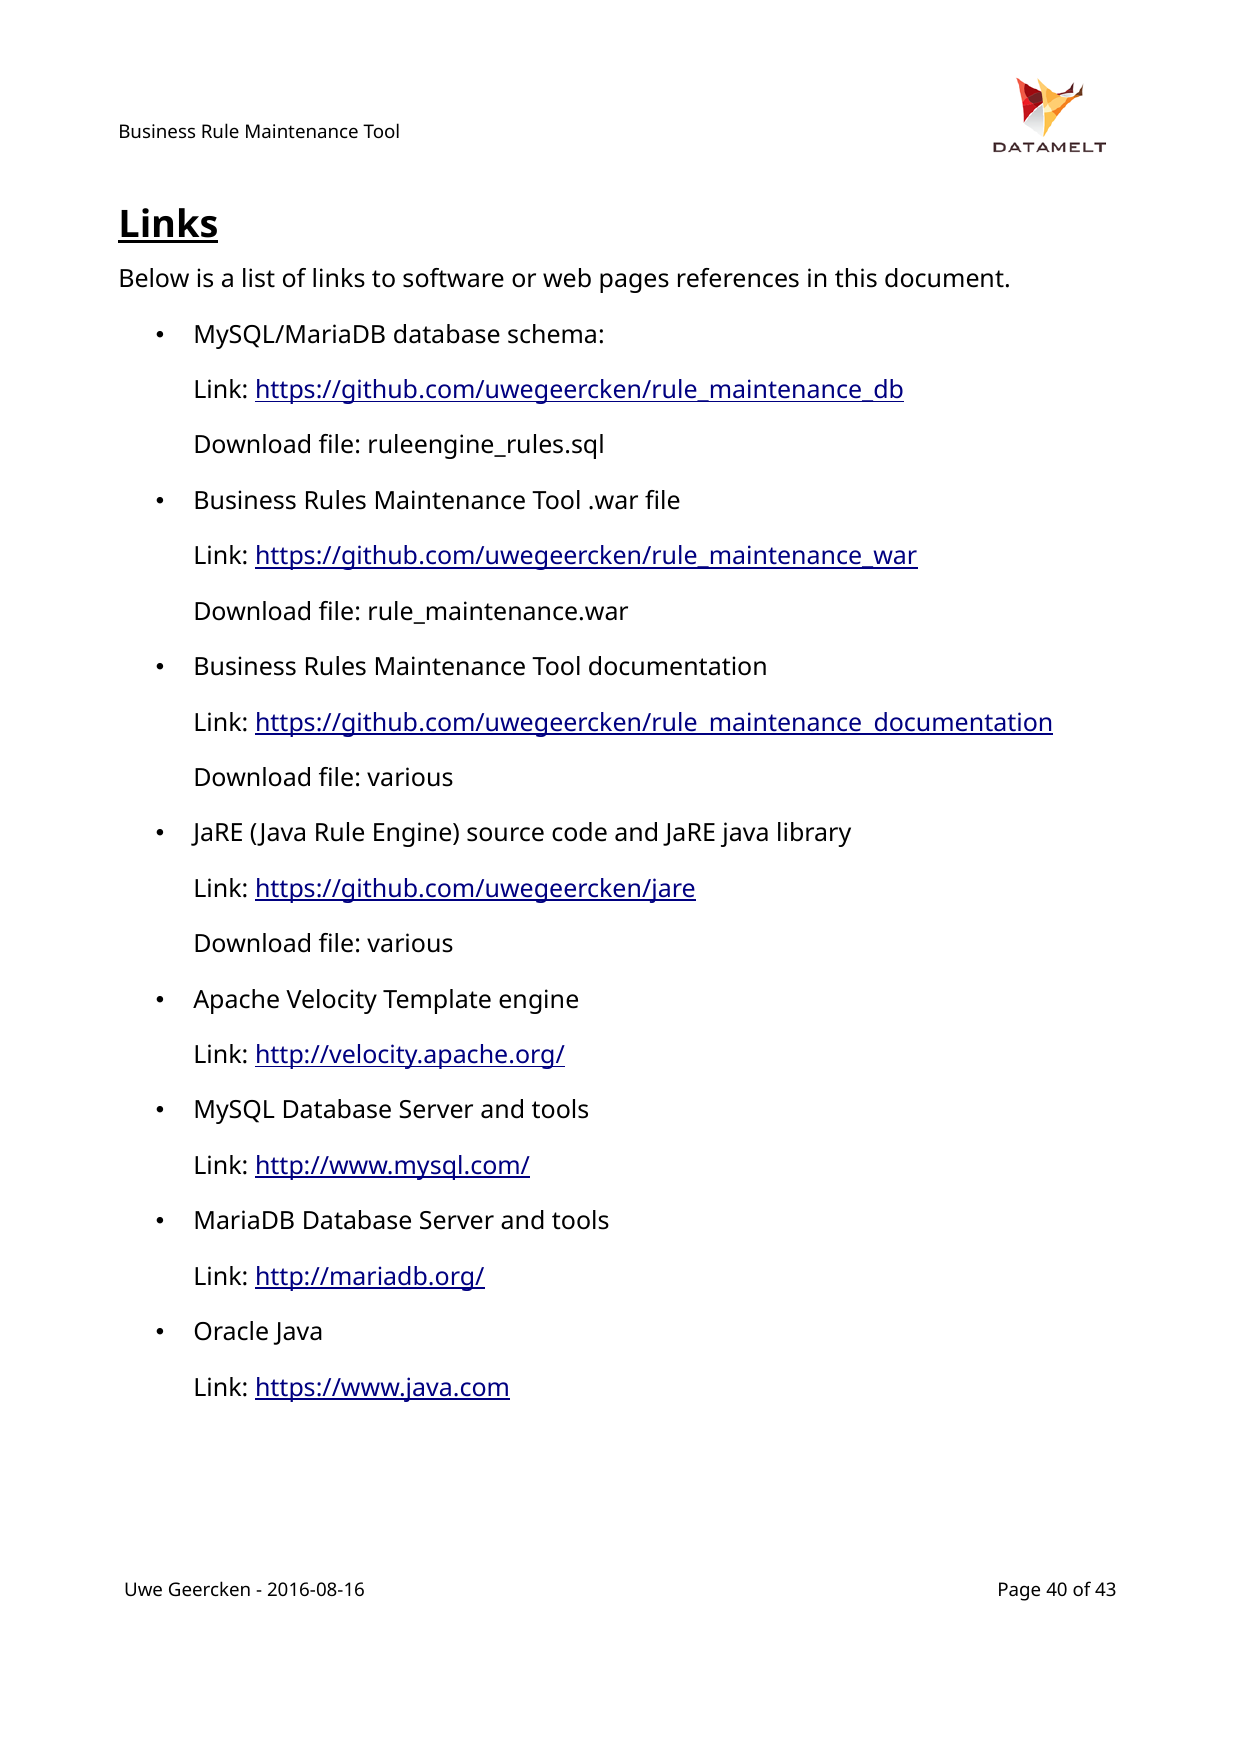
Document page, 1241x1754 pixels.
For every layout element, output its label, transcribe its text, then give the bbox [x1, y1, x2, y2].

picture [992, 69, 1107, 160]
list JaRE (Java Rule Engine) source code and JaRE java library [156, 815, 1122, 849]
list Link: https://github.com/uwegeercken/rule_maintenance_db [156, 372, 1122, 406]
list Link: https://github.com/uwegeercken/jare [156, 870, 1122, 904]
list Business Rules Maintenance Tool .war file [156, 482, 1122, 517]
list Link: http://mariadb.org/ [156, 1258, 1122, 1292]
list Link: http://www.mysql.com/ [156, 1147, 1122, 1182]
list Download file: various [156, 926, 1122, 960]
list Business Rules Maintenance Tool documentation [156, 649, 1122, 683]
list Link: https://github.com/uwegeercken/rule_maintenance_war [156, 538, 1122, 572]
list Link: http://velocity.apache.org/ [156, 1037, 1122, 1071]
list MariaDB Database Server and tools [156, 1203, 1122, 1237]
subtitle Links [118, 197, 1122, 248]
list Apache Velocity Template engine [156, 981, 1122, 1015]
text Below is a list of links to software or web pages references in this document. [118, 261, 1122, 295]
list Download file: rule_maintenance.war [156, 593, 1122, 627]
list Link: https://github.com/uwegeercken/rule_maintenance_documentation [156, 704, 1122, 738]
list MySQL/MariaDB database schema: [156, 316, 1122, 350]
list Link: https://www.java.com [156, 1369, 1122, 1403]
list MySQL Database Server and tools [156, 1092, 1122, 1126]
list Oracle Java [156, 1314, 1122, 1348]
list Download file: various [156, 759, 1122, 794]
list Download file: ruleengine_rules.sql [156, 427, 1122, 461]
